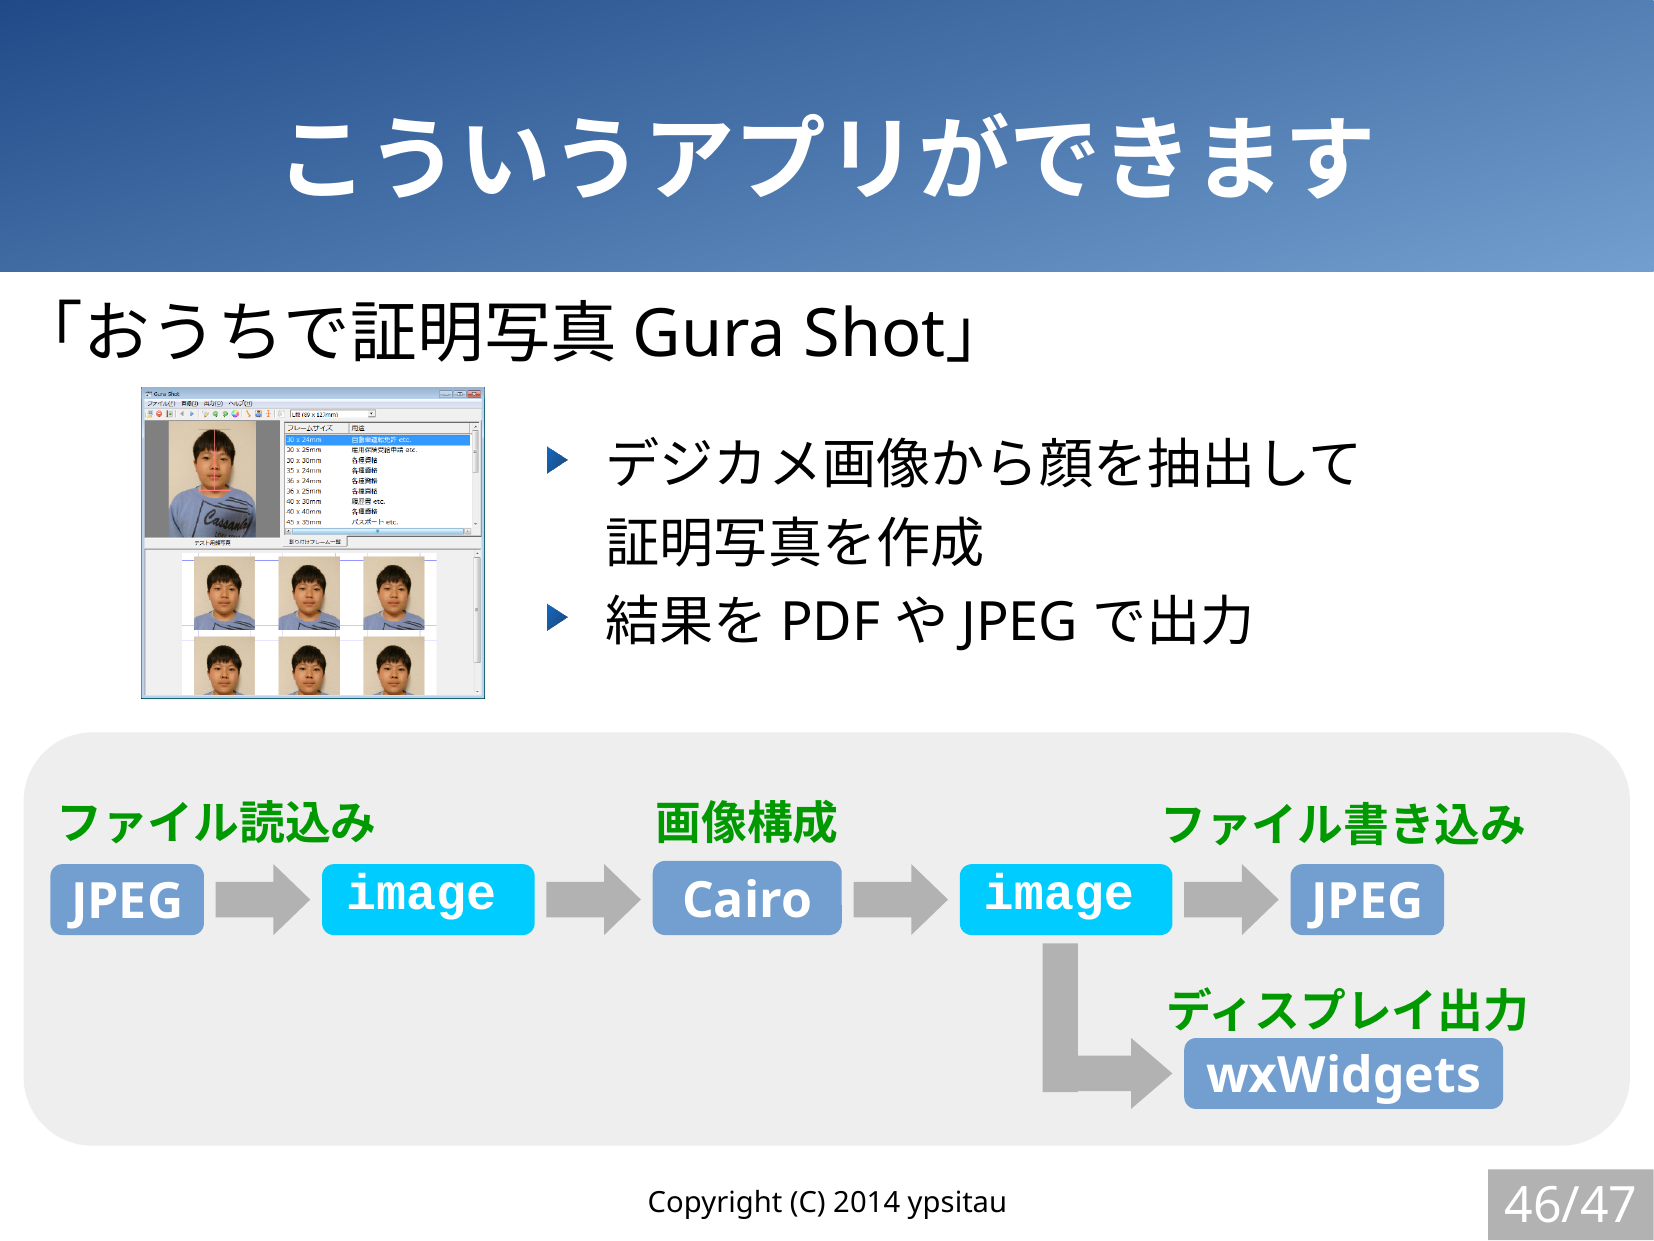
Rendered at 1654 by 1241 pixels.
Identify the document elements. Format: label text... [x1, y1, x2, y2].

text_box デジカメ画像から顔を抽出して 証明写真を作成 結果を PDF や JPEG で出力 [531, 413, 1477, 673]
text_box [23, 732, 1630, 1146]
text_box 「おうちで証明写真 Gura Shot」 [2, 271, 1016, 388]
text_box ディスプレイ出力 [1151, 967, 1548, 1052]
text_box JPEG [1290, 865, 1445, 936]
text_box JPEG [50, 864, 204, 936]
text_box ファイル書き込み [1145, 780, 1542, 865]
text_box image [322, 864, 535, 936]
text_box 画像構成 [640, 779, 854, 864]
text_box Cairo [652, 864, 842, 936]
text_box wxWidgets [1184, 1052, 1504, 1109]
title こういうアプリができます [82, 49, 1571, 257]
text_box ファイル読込み [41, 779, 392, 864]
text_box image [959, 864, 1173, 936]
picture [141, 388, 485, 699]
